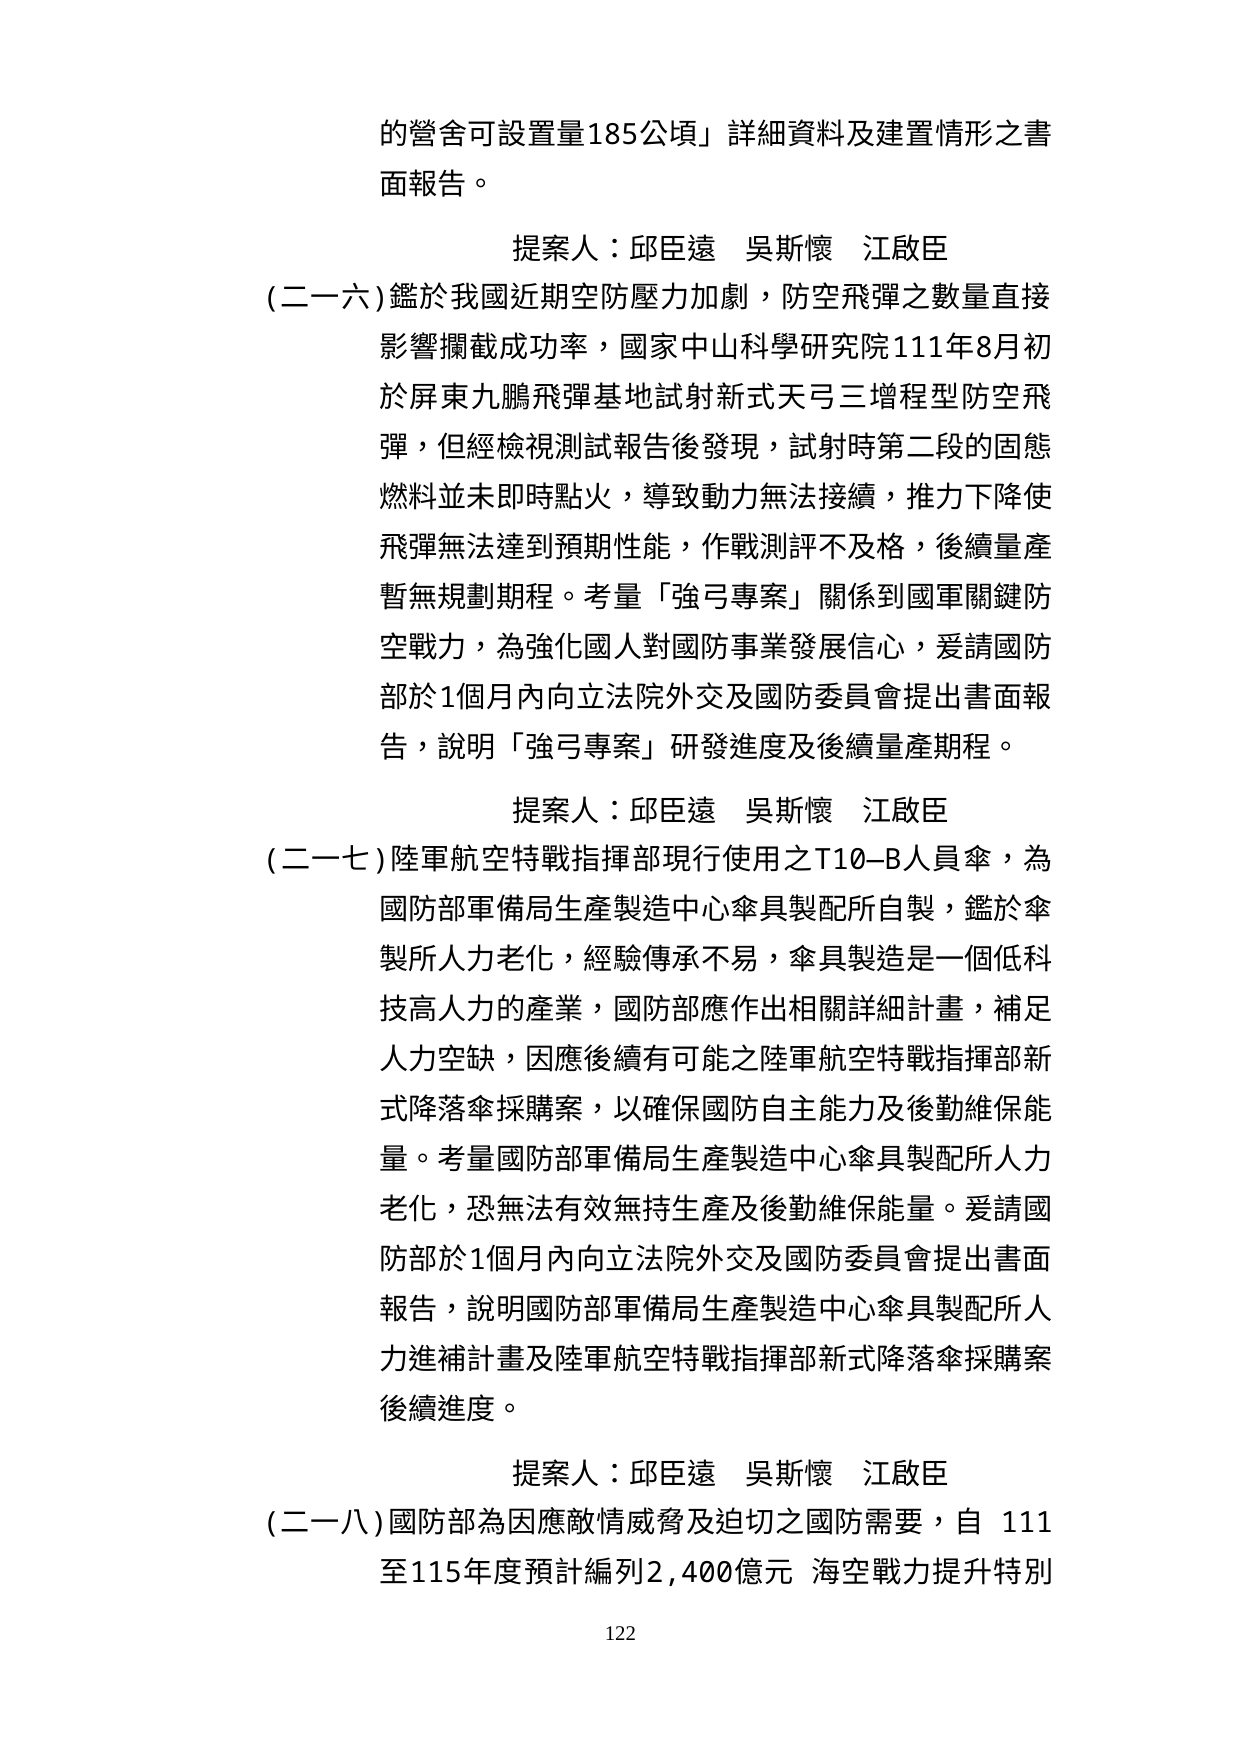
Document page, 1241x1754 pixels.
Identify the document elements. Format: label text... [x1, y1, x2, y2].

text 提案人：邱臣遠 吳斯懷 江啟臣 [512, 1430, 1053, 1492]
text (二一八)國防部為因應敵情威脅及迫切之國防需要，自 111至115年度預計編列2,400億元 海空戰力提升特別 [262, 1492, 1053, 1592]
text 提案人：邱臣遠 吳斯懷 江啟臣 [512, 205, 1053, 267]
text 的營舍可設置量185公頃」詳細資料及建置情形之書面報告。 [262, 105, 1053, 205]
text 提案人：邱臣遠 吳斯懷 江啟臣 [512, 767, 1053, 830]
text (二一七)陸軍航空特戰指揮部現行使用之T10—B人員傘，為國防部軍備局生產製造中心傘具製配所自製，鑑於傘製所人力老化，經驗傳承不易，傘具製造是一個低科技高人力的產業，國防部應作出相關詳細計畫，補足人力空缺，因應後續有可能之陸軍航空特戰指揮部新式降落傘採購案，以確保國防自主能力及後勤維保能量。考量國防部軍備局生產製造中心傘具製配所人力老化，恐無法有效無持生產及後勤維保能量。爰請國防部於1個月內向立法院外交及國防委員會提出書面報告，說明國防部軍備局生產製造中心傘具製配所人力進補計畫及陸軍航空特戰指揮部新式降落傘採購案後續進度。 [262, 830, 1053, 1430]
text (二一六)鑑於我國近期空防壓力加劇，防空飛彈之數量直接影響攔截成功率，國家中山科學研究院111年8月初於屏東九鵬飛彈基地試射新式天弓三增程型防空飛彈，但經檢視測試報告後發現，試射時第二段的固態燃料並未即時點火，導致動力無法接續，推力下降使飛彈無法達到預期性能，作戰測評不及格，後續量產暫無規劃期程。考量「強弓專案」關係到國軍關鍵防空戰力，為強化國人對國防事業發展信心，爰請國防部於1個月內向立法院外交及國防委員會提出書面報告，說明「強弓專案」研發進度及後續量產期程。 [262, 267, 1053, 767]
